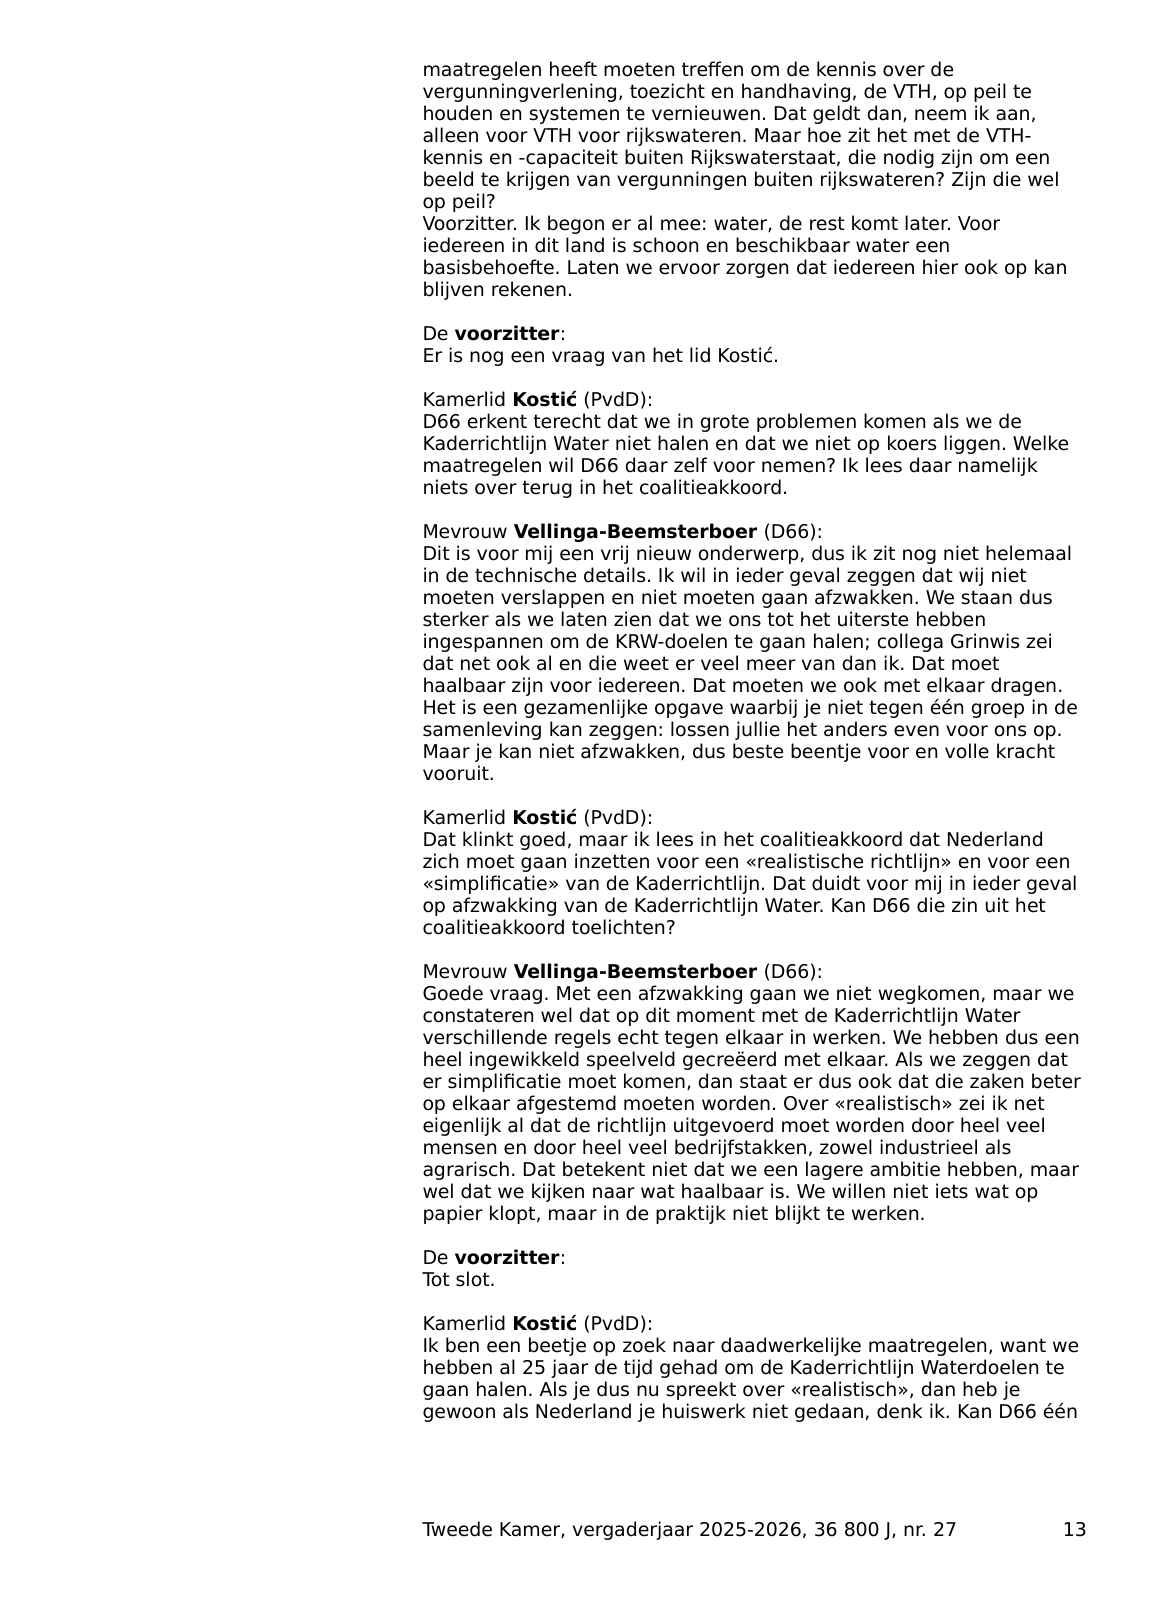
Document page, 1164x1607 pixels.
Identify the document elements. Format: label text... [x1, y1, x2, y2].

text De voorzitter: [422, 1247, 1087, 1269]
text D66 erkent terecht dat we in grote problemen komen als we de Kaderrichtlijn Water niet halen en dat we niet op koers liggen. Welke maatregelen wil D66 daar zelf voor nemen? Ik lees daar namelijk niets over terug in het coalitieakkoord. [422, 411, 1087, 499]
text Dit is voor mij een vrij nieuw onderwerp, dus ik zit nog niet helemaal in de technische details. Ik wil in ieder geval zeggen dat wij niet moeten verslappen en niet moeten gaan afzwakken. We staan dus sterker als we laten zien dat we ons tot het uiterste hebben ingespannen om de KRW-doelen te gaan halen; collega Grinwis zei dat net ook al en die weet er veel meer van dan ik. Dat moet haalbaar zijn voor iedereen. Dat moeten we ook met elkaar dragen. Het is een gezamenlijke opgave waarbij je niet tegen één groep in de samenleving kan zeggen: lossen jullie het anders even voor ons op. Maar je kan niet afzwakken, dus beste beentje voor en volle kracht vooruit. [422, 543, 1087, 785]
text Kamerlid Kostić (PvdD): [422, 807, 1087, 829]
text Mevrouw Vellinga-Beemsterboer (D66): [422, 521, 1087, 543]
text Tot slot. [422, 1269, 1087, 1291]
text De voorzitter: [422, 323, 1087, 345]
text Kamerlid Kostić (PvdD): [422, 389, 1087, 411]
text Goede vraag. Met een afzwakking gaan we niet wegkomen, maar we constateren wel dat op dit moment met de Kaderrichtlijn Water verschillende regels echt tegen elkaar in werken. We hebben dus een heel ingewikkeld speelveld gecreëerd met elkaar. Als we zeggen dat er simplificatie moet komen, dan staat er dus ook dat die zaken beter op elkaar afgestemd moeten worden. Over «realistisch» zei ik net eigenlijk al dat de richtlijn uitgevoerd moet worden door heel veel mensen en door heel veel bedrijfstakken, zowel industrieel als agrarisch. Dat betekent niet dat we een lagere ambitie hebben, maar wel dat we kijken naar wat haalbaar is. We willen niet iets wat op papier klopt, maar in de praktijk niet blijkt te werken. [422, 983, 1087, 1225]
text maatregelen heeft moeten treffen om de kennis over de vergunningverlening, toezicht en handhaving, de VTH, op peil te houden en systemen te vernieuwen. Dat geldt dan, neem ik aan, alleen voor VTH voor rijkswateren. Maar hoe zit het met de VTH-kennis en -capaciteit buiten Rijkswaterstaat, die nodig zijn om een beeld te krijgen van vergunningen buiten rijkswateren? Zijn die wel op peil? [422, 59, 1087, 213]
text Voorzitter. Ik begon er al mee: water, de rest komt later. Voor iedereen in dit land is schoon en beschikbaar water een basisbehoefte. Laten we ervoor zorgen dat iedereen hier ook op kan blijven rekenen. [422, 213, 1087, 301]
text Ik ben een beetje op zoek naar daadwerkelijke maatregelen, want we hebben al 25 jaar de tijd gehad om de Kaderrichtlijn Waterdoelen te gaan halen. Als je dus nu spreekt over «realistisch», dan heb je gewoon als Nederland je huiswerk niet gedaan, denk ik. Kan D66 één [422, 1335, 1087, 1423]
text Dat klinkt goed, maar ik lees in het coalitieakkoord dat Nederland zich moet gaan inzetten voor een «realistische richtlijn» en voor een «simplificatie» van de Kaderrichtlijn. Dat duidt voor mij in ieder geval op afzwakking van de Kaderrichtlijn Water. Kan D66 die zin uit het coalitieakkoord toelichten? [422, 829, 1087, 939]
text Er is nog een vraag van het lid Kostić. [422, 345, 1087, 367]
text Mevrouw Vellinga-Beemsterboer (D66): [422, 961, 1087, 983]
text Kamerlid Kostić (PvdD): [422, 1313, 1087, 1335]
